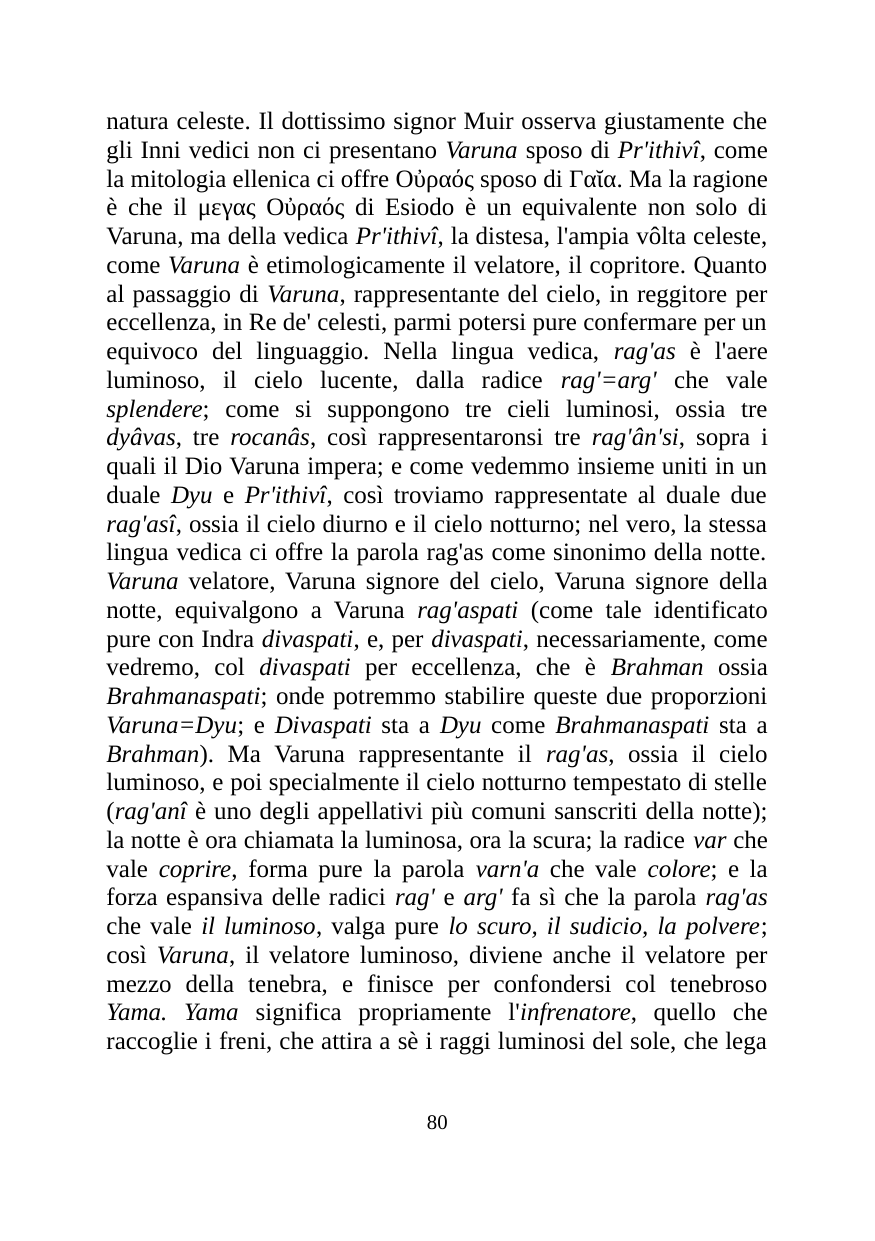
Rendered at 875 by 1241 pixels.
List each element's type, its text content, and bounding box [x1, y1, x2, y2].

text natura celeste. Il dottissimo signor Muir osserva giustamente che gli Inni vedici non ci presentano Varuna sposo di Pr'ithivî, come la mitologia ellenica ci offre Οὐραός sposo di Γαῐα. Ma la ragione è che il μεγας Οὐραός di Esiodo è un equivalente non solo di Varuna, ma della vedica Pr'ithivî, la distesa, l'ampia vôlta celeste, come Varuna è etimologicamente il velatore, il copritore. Quanto al passaggio di Varuna, rappresentante del cielo, in reggitore per eccellenza, in Re de' celesti, parmi potersi pure confermare per un equivoco del linguaggio. Nella lingua vedica, rag'as è l'aere luminoso, il cielo lucente, dalla radice rag'=arg' che vale splendere; come si suppongono tre cieli luminosi, ossia tre dyâvas, tre rocanâs, così rappresentaronsi tre rag'ân'si, sopra i quali il Dio Varuna impera; e come vedemmo insieme uniti in un duale Dyu e Pr'ithivî, così troviamo rappresentate al duale due rag'asî, ossia il cielo diurno e il cielo notturno; nel vero, la stessa lingua vedica ci offre la parola rag'as come sinonimo della notte. Varuna velatore, Varuna signore del cielo, Varuna signore della notte, equivalgono a Varuna rag'aspati (come tale identificato pure con Indra divaspati, e, per divaspati, necessariamente, come vedremo, col divaspati per eccellenza, che è Brahman ossia Brahmanaspati; onde potremmo stabilire queste due proporzioni Varuna=Dyu; e Divaspati sta a Dyu come Brahmanaspati sta a Brahman). Ma Varuna rappresentante il rag'as, ossia il cielo luminoso, e poi specialmente il cielo notturno tempestato di stelle (rag'anî è uno degli appellativi più comuni sanscriti della notte); la notte è ora chiamata la luminosa, ora la scura; la radice var che vale coprire, forma pure la parola varn'a che vale colore; e la forza espansiva delle radici rag' e arg' fa sì che la parola rag'as che vale il luminoso, valga pure lo scuro, il sudicio, la polvere; così Varuna, il velatore luminoso, diviene anche il velatore per mezzo della tenebra, e finisce per confondersi col tenebroso Yama. Yama significa propriamente l'infrenatore, quello che raccoglie i freni, che attira a sè i raggi luminosi del sole, che lega [106, 106, 768, 1055]
